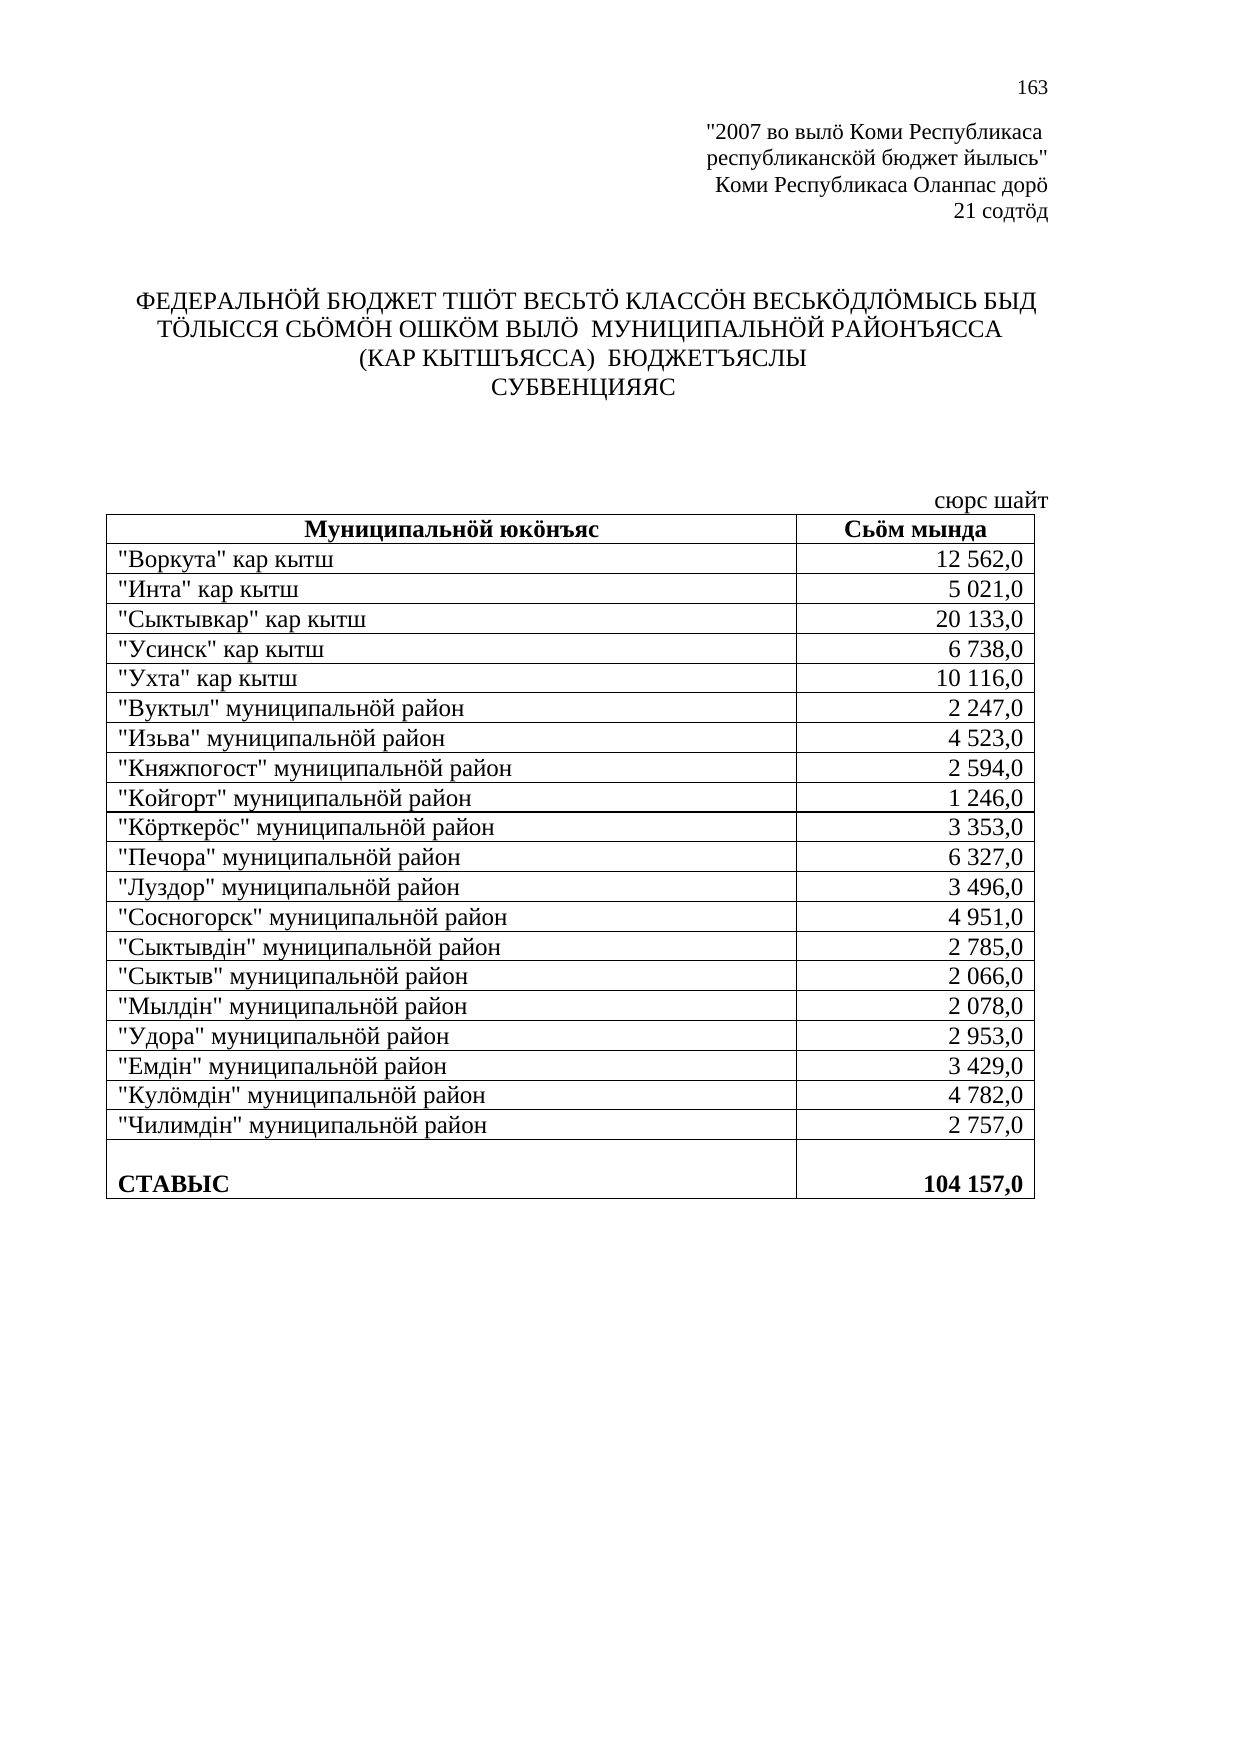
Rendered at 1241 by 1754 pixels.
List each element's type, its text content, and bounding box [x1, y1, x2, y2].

table_header Муниципальнöй юкöнъяс [107, 515, 796, 543]
table_cell 2 247,0 [797, 693, 1034, 722]
table_cell 5 021,0 [797, 574, 1034, 603]
table_cell 6 738,0 [797, 634, 1034, 662]
table_cell 104 157,0 [797, 1140, 1034, 1198]
table_cell "Луздор" муниципальнöй район [107, 872, 796, 901]
table_cell "Княжпогост" муниципальнöй район [107, 753, 796, 782]
table_cell "Инта" кар кытш [107, 574, 796, 603]
text республиканскöй бюджет йылысь" [118, 144, 1048, 171]
table_cell "Сыктыв" муниципальнöй район [107, 961, 796, 990]
text "2007 во вылö Коми Республикаса [118, 118, 1048, 144]
text ФЕДЕРАЛЬНÖЙ БЮДЖЕТ ТШÖТ ВЕСЬТÖ КЛАССÖН ВЕСЬКÖДЛÖМЫСЬ БЫД ТÖЛЫССЯ СЬÖМÖН ОШКÖМ ВЫЛÖ МУНИЦИПАЛЬНÖЙ РАЙОНЪЯССА [118, 286, 1048, 343]
table_cell "Кöрткерöс" муниципальнöй район [107, 813, 796, 841]
table_cell "Сыктывдiн" муниципальнöй район [107, 932, 796, 960]
table_cell 10 116,0 [797, 664, 1034, 692]
table_cell "Удора" муниципальнöй район [107, 1021, 796, 1050]
table_cell 1 246,0 [797, 783, 1034, 811]
table_cell "Сыктывкар" кар кытш [107, 604, 796, 633]
table_cell "Печора" муниципальнöй район [107, 842, 796, 871]
table_cell 3 496,0 [797, 872, 1034, 901]
table_cell 12 562,0 [797, 544, 1034, 573]
table_cell "Воркута" кар кытш [107, 544, 796, 573]
text сюрс шайт [118, 485, 1048, 513]
table_cell "Мылдiн" муниципальнöй район [107, 991, 796, 1020]
text СУБВЕНЦИЯЯС [118, 372, 1048, 401]
table_cell 4 951,0 [797, 902, 1034, 931]
text Коми Республикаса Оланпас дорö [118, 171, 1048, 197]
table_cell "Усинск" кар кытш [107, 634, 796, 662]
table_cell "Сосногорск" муниципальнöй район [107, 902, 796, 931]
table_cell 2 785,0 [797, 932, 1034, 960]
table_cell 2 078,0 [797, 991, 1034, 1020]
table_cell "Вуктыл" муниципальнöй район [107, 693, 796, 722]
table_cell "Чилимдiн" муниципальнöй район [107, 1110, 796, 1139]
table_cell СТАВЫС [107, 1140, 796, 1198]
table_cell 4 523,0 [797, 723, 1034, 752]
table_cell "Койгорт" муниципальнöй район [107, 783, 796, 811]
table_cell 2 953,0 [797, 1021, 1034, 1050]
table_cell 2 757,0 [797, 1110, 1034, 1139]
table_header Сьöм мында [797, 515, 1034, 543]
table_cell 20 133,0 [797, 604, 1034, 633]
table_cell 3 429,0 [797, 1051, 1034, 1079]
text 21 содтöд [118, 197, 1048, 223]
table_cell 2 066,0 [797, 961, 1034, 990]
table_cell 2 594,0 [797, 753, 1034, 782]
table_cell "Изьва" муниципальнöй район [107, 723, 796, 752]
table_cell 6 327,0 [797, 842, 1034, 871]
table_cell "Кулöмдiн" муниципальнöй район [107, 1081, 796, 1109]
text (КАР КЫТШЪЯССА) БЮДЖЕТЪЯСЛЫ [118, 343, 1048, 372]
table_cell "Ухта" кар кытш [107, 664, 796, 692]
table_cell "Емдiн" муниципальнöй район [107, 1051, 796, 1079]
table_cell 3 353,0 [797, 813, 1034, 841]
table_cell 4 782,0 [797, 1081, 1034, 1109]
